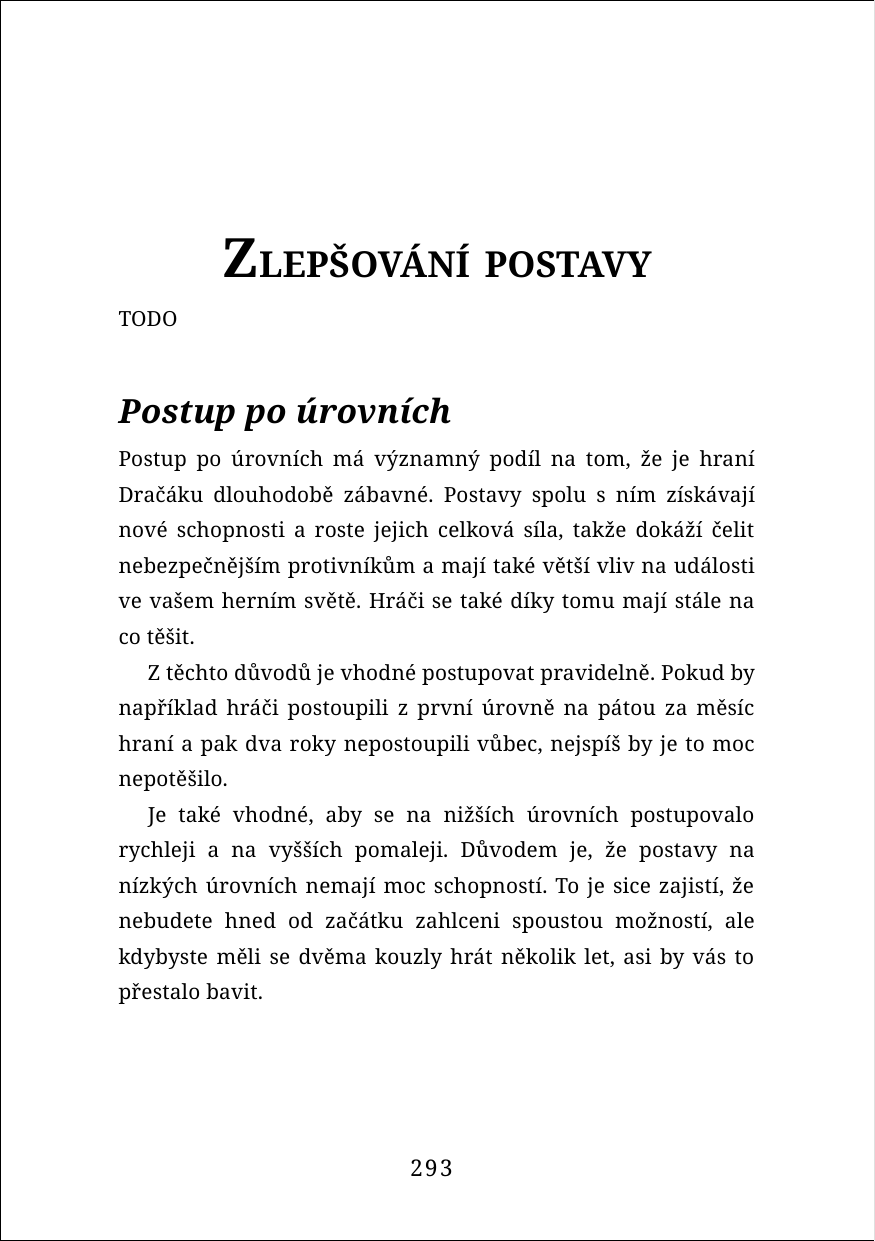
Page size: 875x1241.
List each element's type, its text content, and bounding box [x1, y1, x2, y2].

subtitle Zlepšování postavy [118, 219, 756, 293]
text Postup po úrovních má významný podíl na tom, že je hraní Dračáku dlouhodobě zábavné. Postavy spolu s ním získávají nové schopnosti a roste jejich celková síla, takže dokáží čelit nebezpečnějším protivníkům a mají také větší vliv na události ve vašem herním světě. Hráči se také díky tomu mají stále na co těšit. Z těchto důvodů je vhodné postupovat pravidelně. Pokud by například hráči postoupili z první úrovně na pátou za měsíc hraní a pak dva roky nepostoupili vůbec, nejspíš by je to moc nepotěšilo. Je také vhodné, aby se na nižších úrovních postupovalo rychleji a na vyšších pomaleji. Důvodem je, že postavy na nízkých úrovních nemají moc schopností. To je sice zajistí, že nebudete hned od začátku zahlceni spoustou možností, ale kdybyste měli se dvěma kouzly hrát několik let, asi by vás to přestalo bavit. [118, 444, 756, 1006]
text TODO [118, 304, 756, 333]
subtitle Postup po úrovních [118, 387, 756, 433]
